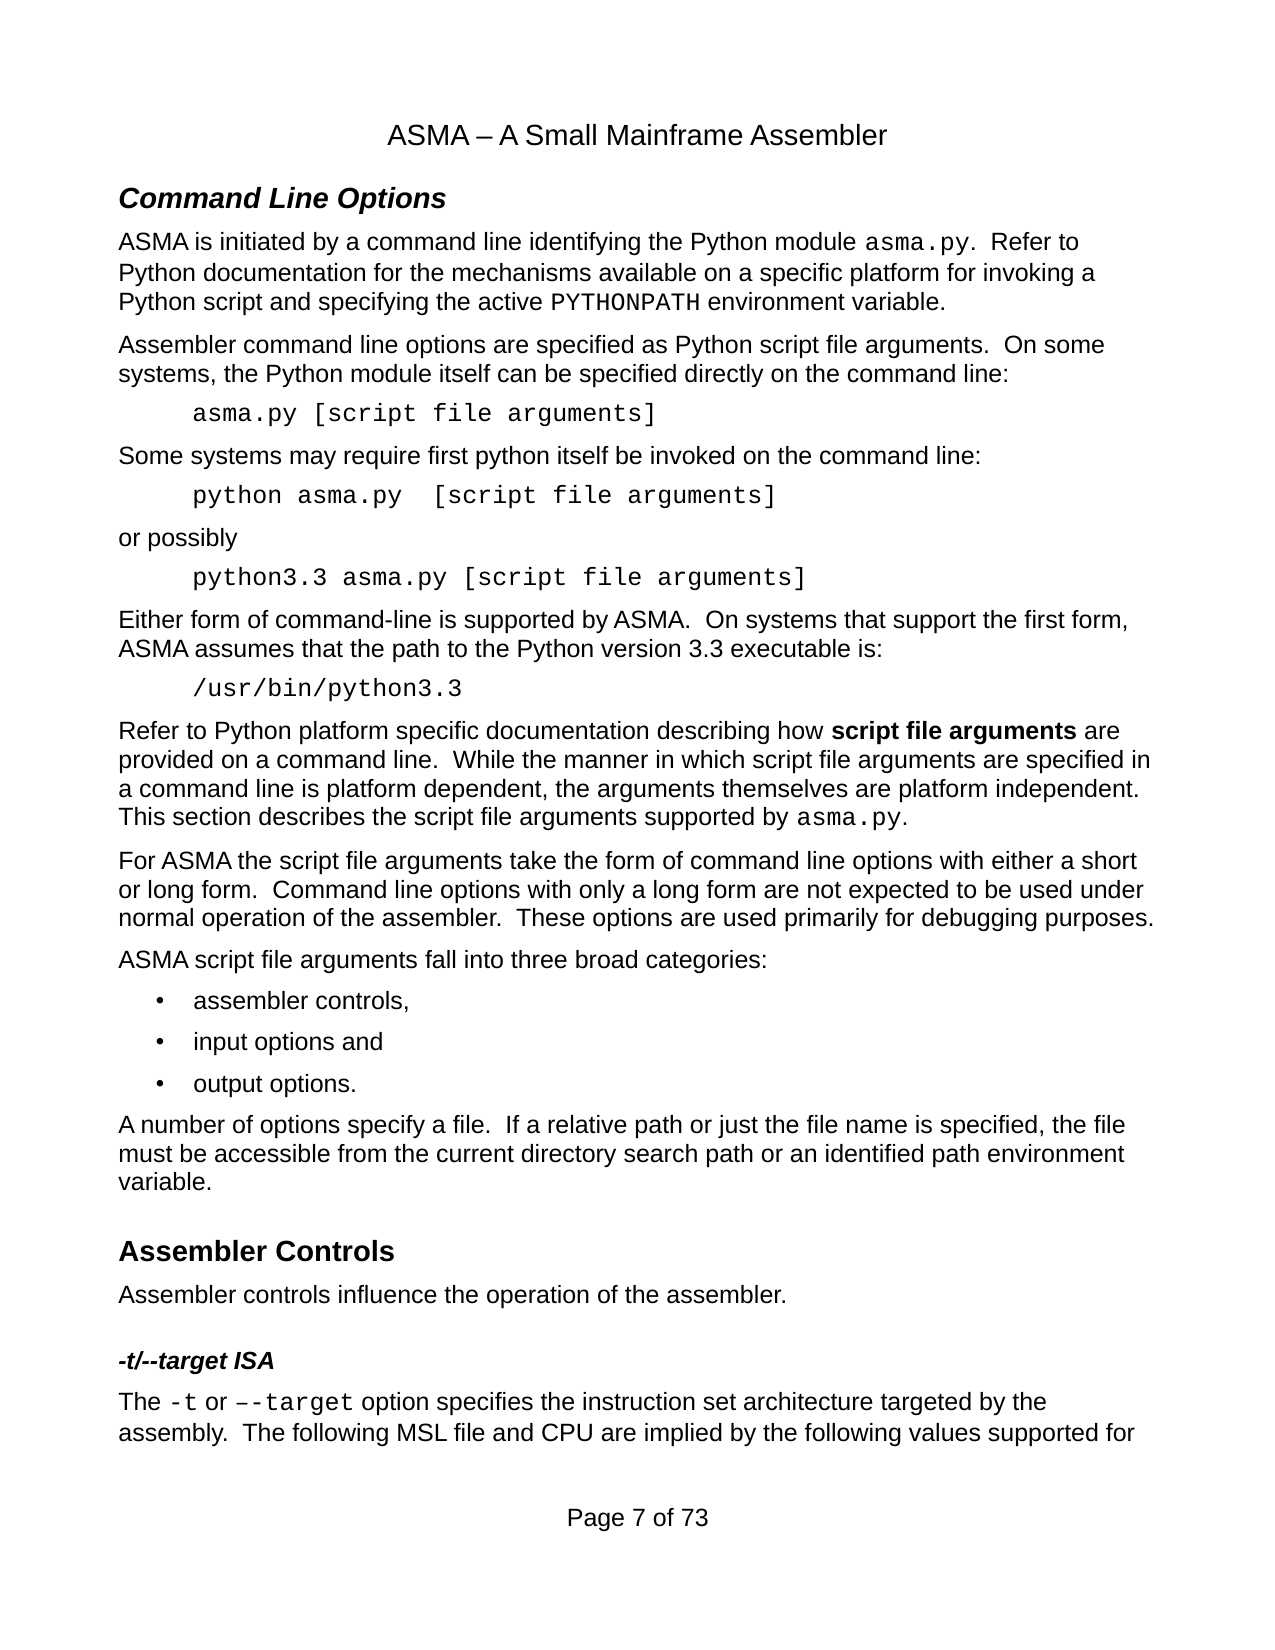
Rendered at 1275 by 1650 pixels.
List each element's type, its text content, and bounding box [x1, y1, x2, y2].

text Assembler command line options are specified as Python script file arguments. On some systems, the Python module itself can be specified directly on the command line: [118, 330, 1157, 388]
text asma.py [script file arguments] [192, 400, 1157, 429]
text For ASMA the script file arguments take the form of command line options with either a short or long form. Command line options with only a long form are not expected to be used under normal operation of the assembler. These options are used primarily for debugging purposes. [118, 846, 1157, 932]
text ASMA script file arguments fall into three broad categories: [118, 944, 1157, 973]
subtitle Assembler Controls [118, 1234, 1157, 1267]
text ASMA is initiated by a command line identifying the Python module asma.py. Refer to Python documentation for the mechanisms available on a specific platform for invoking a Python script and specifying the active PYTHONPATH environment variable. [118, 227, 1157, 318]
list input options and [156, 1027, 1157, 1056]
text or possibly [118, 523, 1157, 552]
text Refer to Python platform specific documentation describing how script file arguments are provided on a command line. While the manner in which script file arguments are specified in a command line is platform dependent, the arguments themselves are platform independent. This section describes the script file arguments supported by asma.py. [118, 716, 1157, 833]
text python3.3 asma.py [script file arguments] [192, 564, 1157, 593]
text Some systems may require first python itself be invoked on the command line: [118, 441, 1157, 470]
subtitle Command Line Options [118, 181, 1157, 215]
subtitle -t/--target ISA [118, 1346, 1157, 1374]
text Either form of command-line is supported by ASMA. On systems that support the first form, ASMA assumes that the path to the Python version 3.3 executable is: [118, 605, 1157, 663]
text A number of options specify a file. If a relative path or just the file name is specified, the file must be accessible from the current directory search path or an identified path environment variable. [118, 1110, 1157, 1196]
list assembler controls, [156, 986, 1157, 1015]
text The -t or –-target option specifies the instruction set architecture targeted by the assembly. The following MSL file and CPU are implied by the following values supported for [118, 1387, 1157, 1447]
text Assembler controls influence the operation of the assembler. [118, 1280, 1157, 1308]
list output options. [156, 1068, 1157, 1097]
text /usr/bin/python3.3 [192, 675, 1157, 704]
text python asma.py [script file arguments] [192, 482, 1157, 511]
